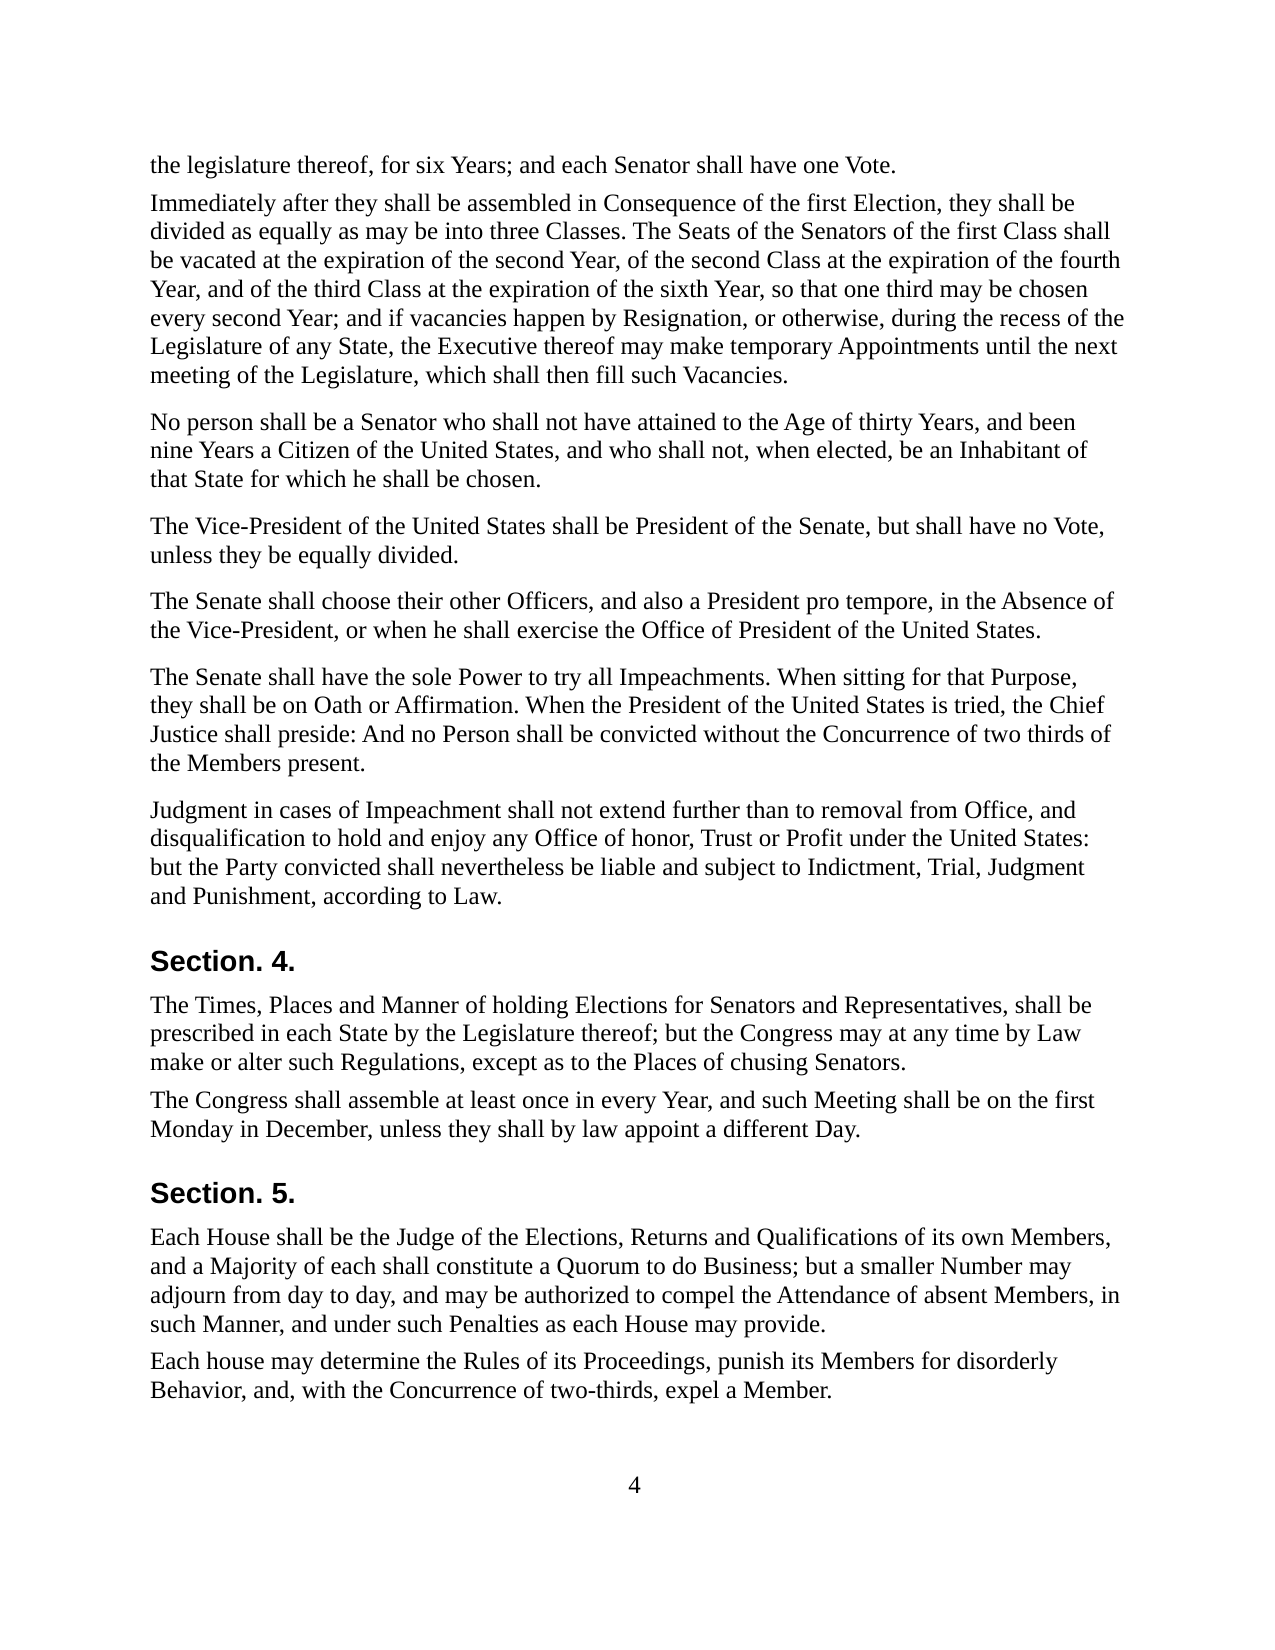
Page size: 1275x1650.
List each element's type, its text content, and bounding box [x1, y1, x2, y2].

subtitle Section. 4. [150, 944, 1125, 977]
text The Congress shall assemble at least once in every Year, and such Meeting shall be on the first Monday in December, unless they shall by law appoint a different Day. [150, 1085, 1125, 1142]
text The Vice-President of the United States shall be President of the Senate, but shall have no Vote, unless they be equally divided. [150, 511, 1125, 568]
text The Senate shall have the sole Power to try all Impeachments. When sitting for that Purpose, they shall be on Oath or Affirmation. When the President of the United States is tried, the Chief Justice shall preside: And no Person shall be convicted without the Concurrence of two thirds of the Members present. [150, 662, 1125, 777]
text No person shall be a Senator who shall not have attained to the Age of thirty Years, and been nine Years a Citizen of the United States, and who shall not, when elected, be an Inhabitant of that State for which he shall be chosen. [150, 407, 1125, 493]
text the legislature thereof, for six Years; and each Senator shall have one Vote. [150, 150, 1125, 179]
text Judgment in cases of Impeachment shall not extend further than to removal from Office, and disqualification to hold and enjoy any Office of honor, Trust or Profit under the United States: but the Party convicted shall nevertheless be liable and subject to Indictment, Trial, Judgment and Punishment, according to Law. [150, 795, 1125, 910]
text Each house may determine the Rules of its Proceedings, punish its Members for disorderly Behavior, and, with the Concurrence of two-thirds, expel a Member. [150, 1346, 1125, 1404]
text The Times, Places and Manner of holding Elections for Senators and Representatives, shall be prescribed in each State by the Legislature thereof; but the Congress may at any time by Law make or alter such Regulations, except as to the Places of chusing Senators. [150, 990, 1125, 1076]
text Immediately after they shall be assembled in Consequence of the first Election, they shall be divided as equally as may be into three Classes. The Seats of the Senators of the first Class shall be vacated at the expiration of the second Year, of the second Class at the expiration of the fourth Year, and of the third Class at the expiration of the sixth Year, so that one third may be chosen every second Year; and if vacancies happen by Resignation, or otherwise, during the recess of the Legislature of any State, the Executive thereof may make temporary Appointments until the next meeting of the Legislature, which shall then fill such Vacancies. [150, 188, 1125, 389]
text The Senate shall choose their other Officers, and also a President pro tempore, in the Absence of the Vice-President, or when he shall exercise the Office of President of the United States. [150, 586, 1125, 644]
subtitle Section. 5. [150, 1176, 1125, 1210]
text Each House shall be the Judge of the Elections, Returns and Qualifications of its own Members, and a Majority of each shall constitute a Quorum to do Business; but a smaller Number may adjourn from day to day, and may be authorized to compel the Attendance of absent Members, in such Manner, and under such Penalties as each House may provide. [150, 1222, 1125, 1337]
